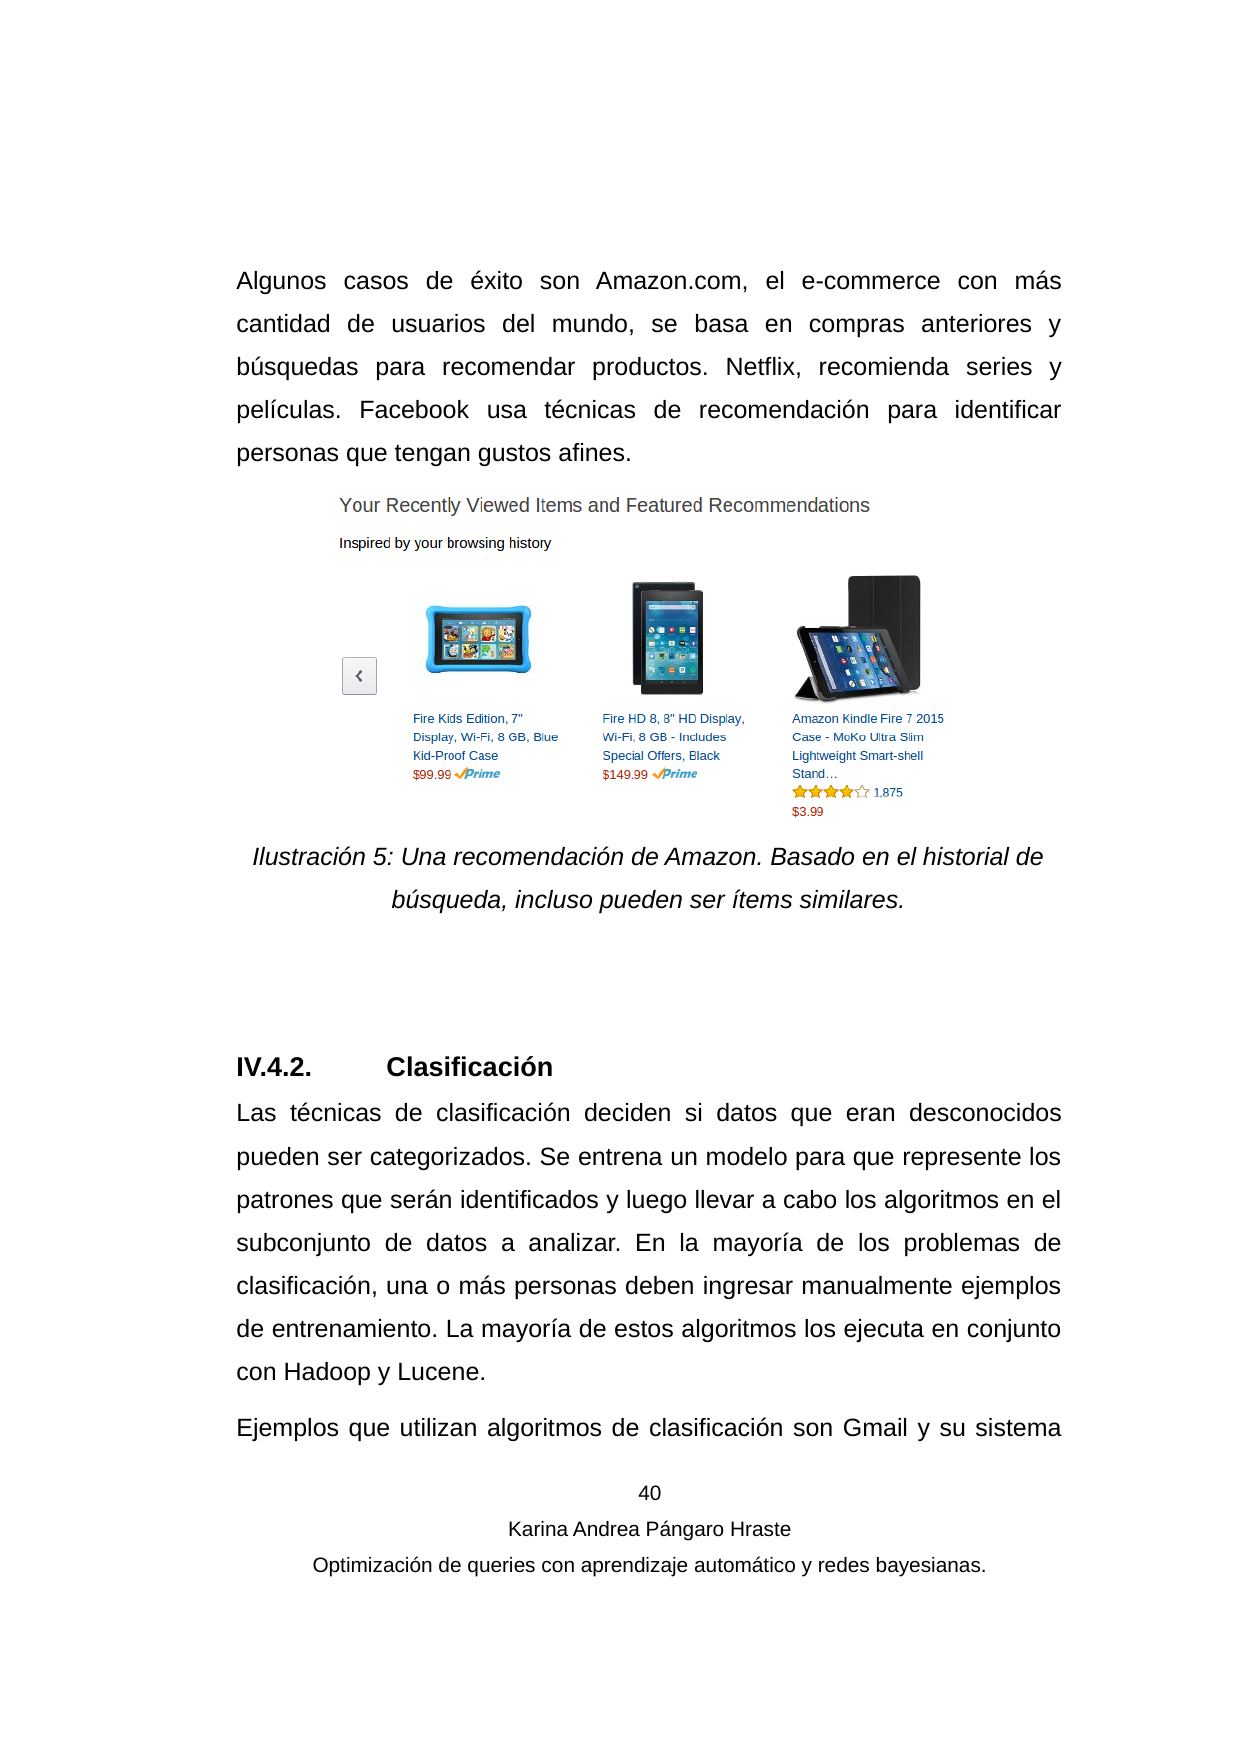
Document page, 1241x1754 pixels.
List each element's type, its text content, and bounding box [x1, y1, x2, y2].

subtitle Clasificación [236, 1051, 1063, 1083]
text Ejemplos que utilizan algoritmos de clasificación son Gmail y su sistema [236, 1413, 1063, 1441]
picture [328, 493, 971, 827]
text Ilustración 5: Una recomendación de Amazon. Basado en el historial de búsqueda, incluso pueden ser ítems similares. [236, 827, 1063, 913]
text Algunos casos de éxito son Amazon.com, el e-commerce con más cantidad de usuarios del mundo, se basa en compras anteriores y búsquedas para recomendar productos. Netflix, recomienda series y películas. Facebook usa técnicas de recomendación para identificar personas que tengan gustos afines. [236, 266, 1063, 467]
text Las técnicas de clasificación deciden si datos que eran desconocidos pueden ser categorizados. Se entrena un modelo para que represente los patrones que serán identificados y luego llevar a cabo los algoritmos en el subconjunto de datos a analizar. En la mayoría de los problemas de clasificación, una o más personas deben ingresar manualmente ejemplos de entrenamiento. La mayoría de estos algoritmos los ejecuta en conjunto con Hadoop y Lucene. [236, 1098, 1063, 1386]
